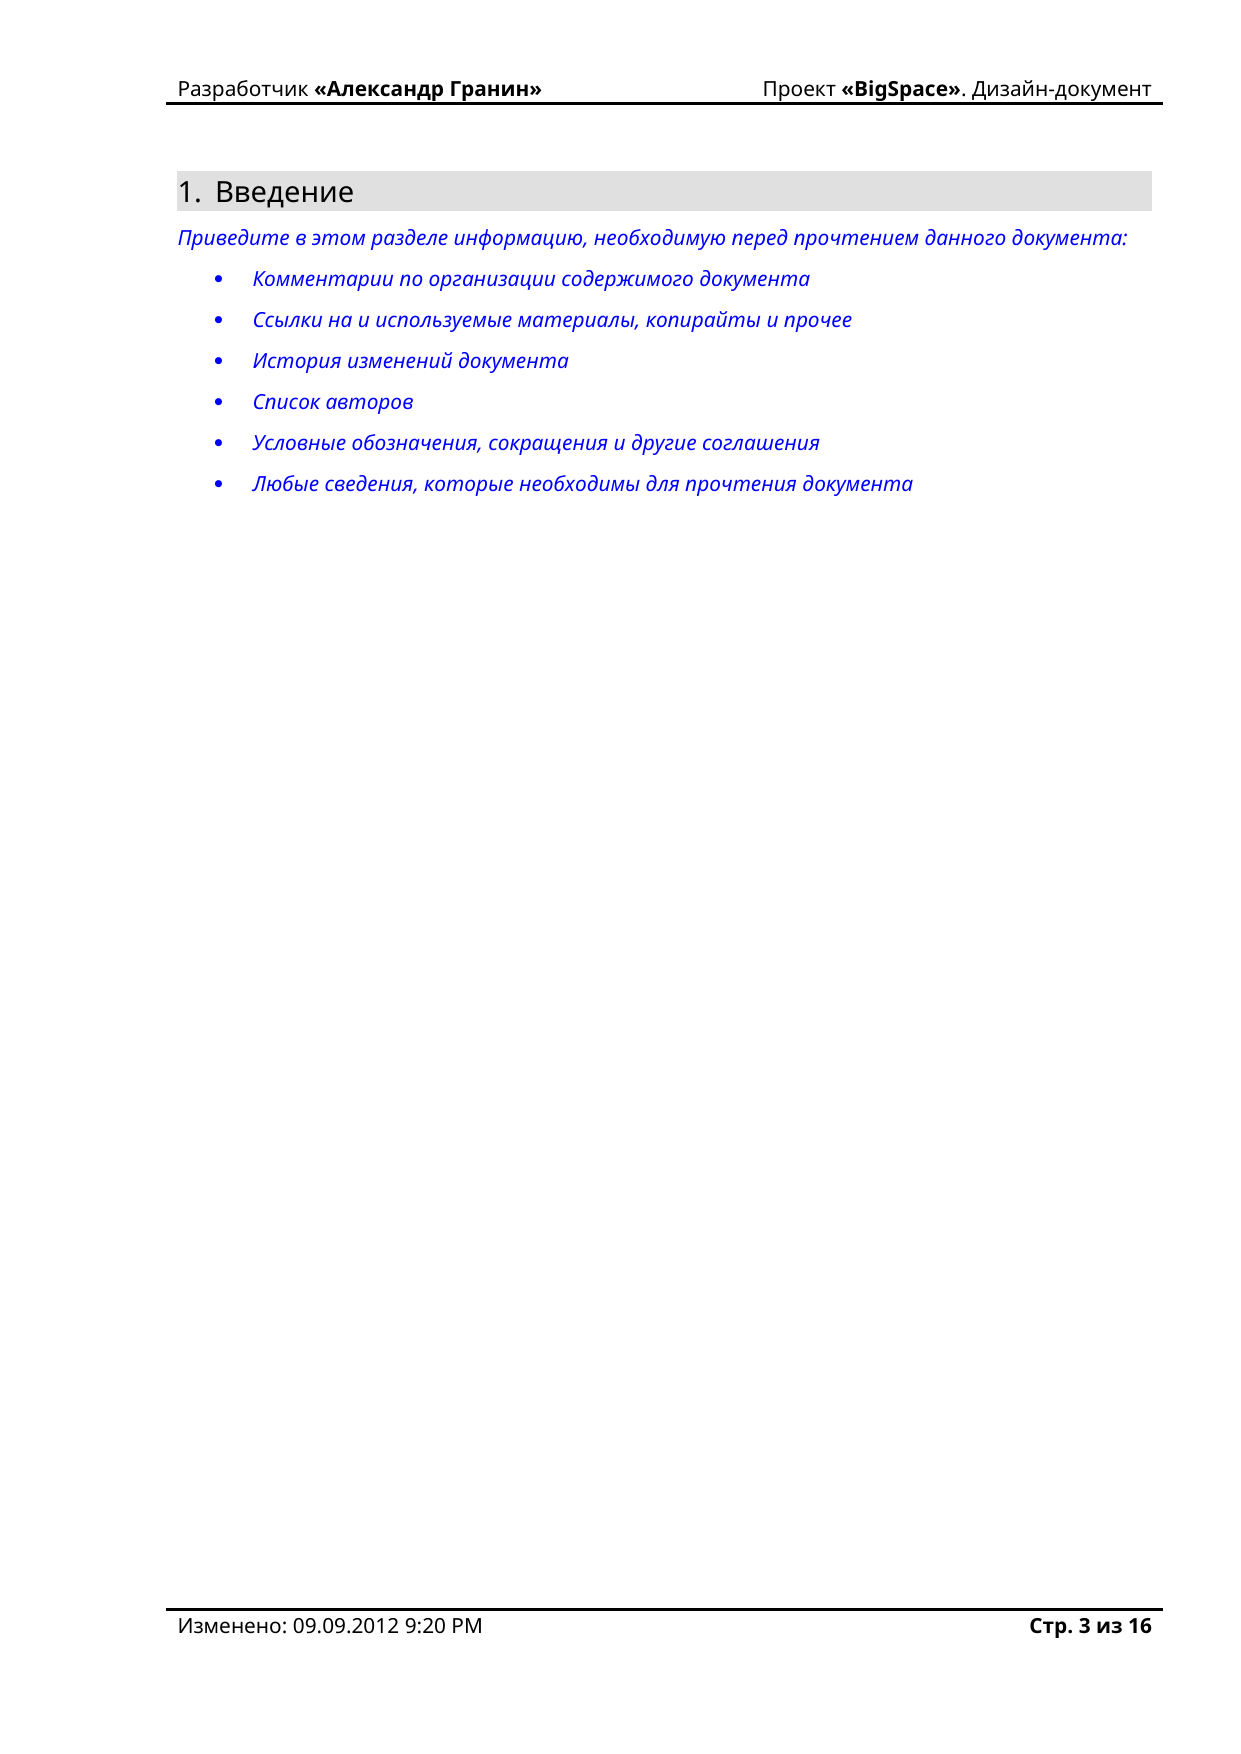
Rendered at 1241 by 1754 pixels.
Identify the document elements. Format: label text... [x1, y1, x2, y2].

list Ссылки на и используемые материалы, копирайты и прочее [215, 305, 1152, 334]
text Приведите в этом разделе информацию, необходимую перед прочтением данного документа: [177, 223, 1152, 252]
list Список авторов [215, 387, 1152, 416]
subtitle Введение [177, 171, 1152, 211]
list Комментарии по организации содержимого документа [215, 264, 1152, 293]
list Любые сведения, которые необходимы для прочтения документа [215, 469, 1152, 498]
list Условные обозначения, сокращения и другие соглашения [215, 428, 1152, 457]
list История изменений документа [215, 346, 1152, 375]
